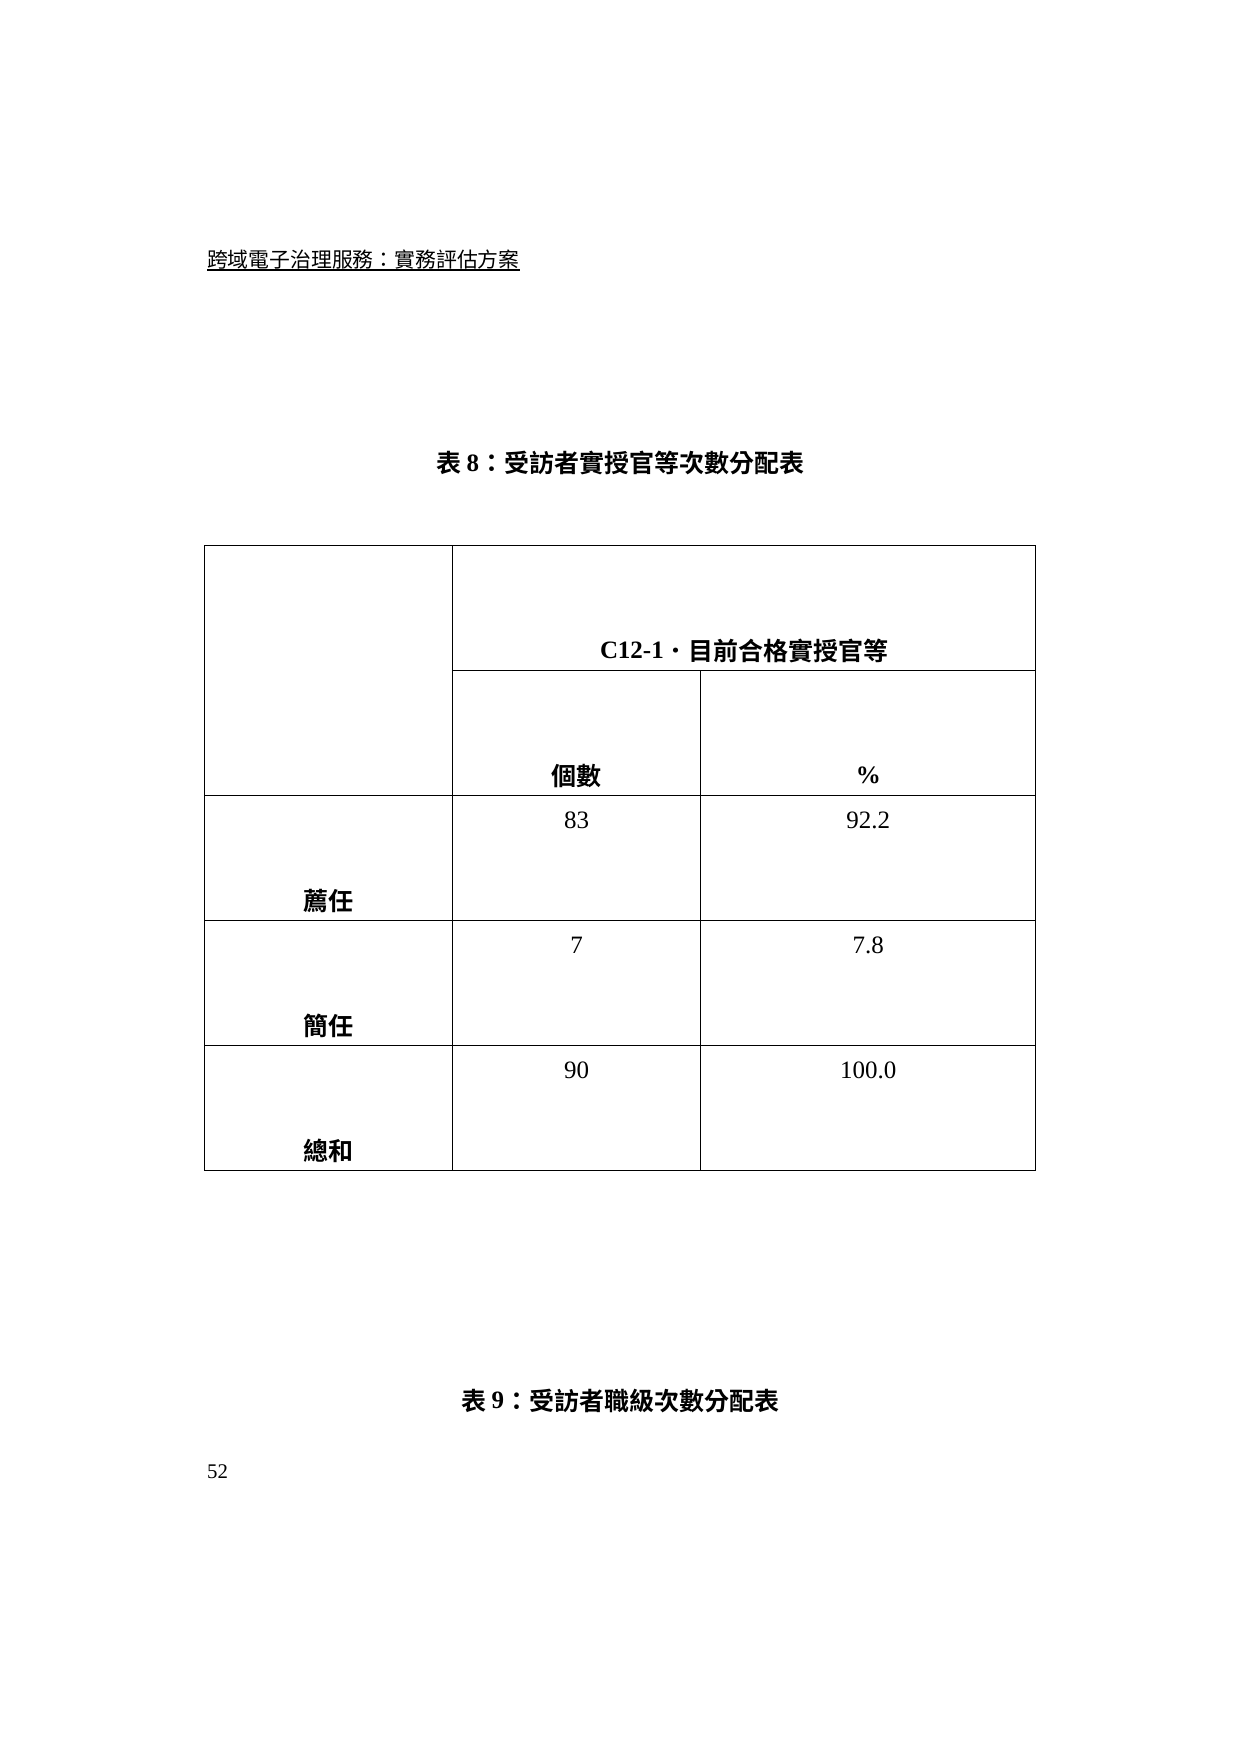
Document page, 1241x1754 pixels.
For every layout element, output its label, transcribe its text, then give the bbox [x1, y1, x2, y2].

table_cell 92.2 [701, 796, 1035, 920]
table_cell % [701, 671, 1035, 795]
text 表9：受訪者職級次數分配表 [207, 1358, 1033, 1420]
table_header C12-1．目前合格實授官等 [453, 546, 1035, 670]
table_cell 7.8 [701, 921, 1035, 1045]
table_cell 總和 [205, 1046, 452, 1170]
table_cell 83 [453, 796, 700, 920]
table_cell 90 [453, 1046, 700, 1170]
table_cell 簡任 [205, 921, 452, 1045]
table_cell 100.0 [701, 1046, 1035, 1170]
text 表8：受訪者實授官等次數分配表 [207, 420, 1033, 483]
table_header [205, 546, 452, 795]
table_cell 個數 [453, 671, 700, 795]
table_cell 薦任 [205, 796, 452, 920]
table_cell 7 [453, 921, 700, 1045]
